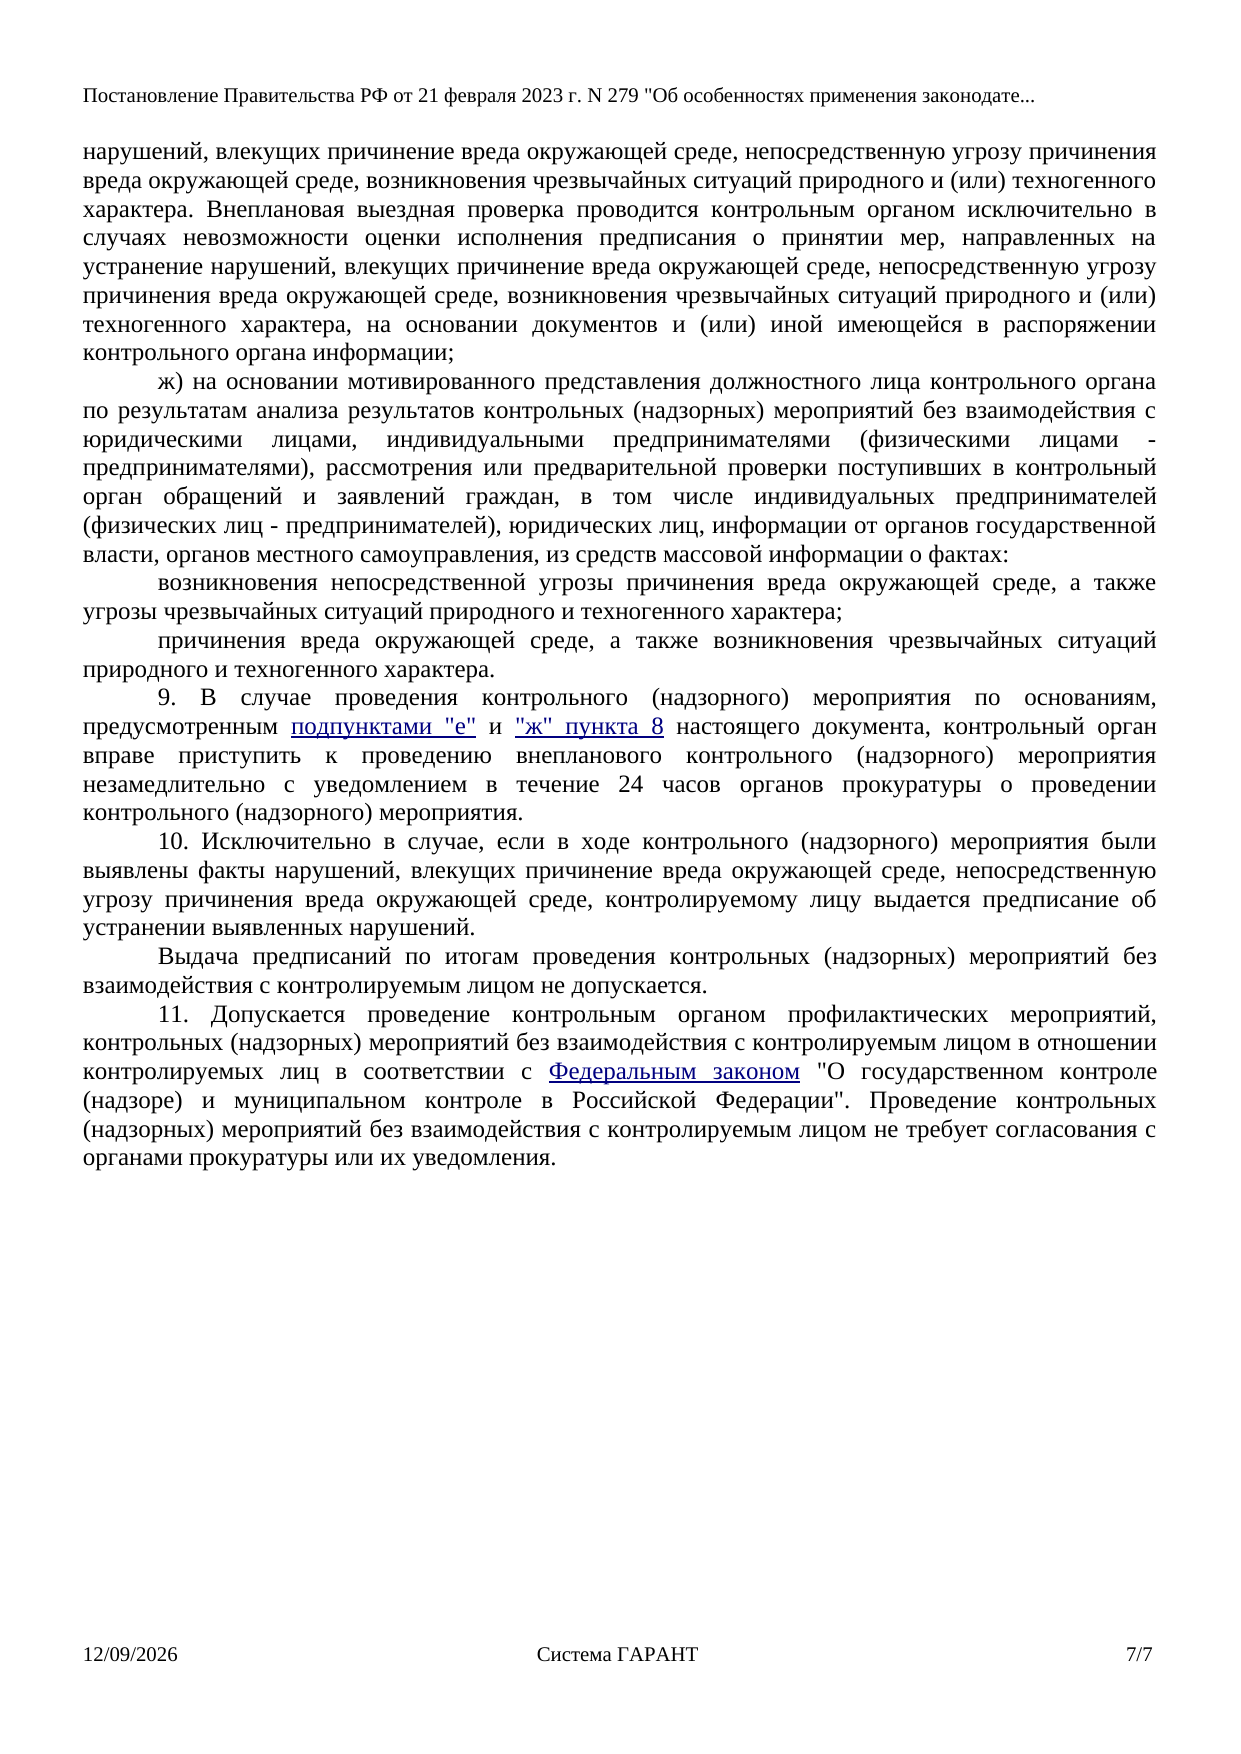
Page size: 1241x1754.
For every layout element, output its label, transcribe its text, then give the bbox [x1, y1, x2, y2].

text 11. Допускается проведение контрольным органом профилактических мероприятий, контрольных (надзорных) мероприятий без взаимодействия с контролируемым лицом в отношении контролируемых лиц в соответствии с Федеральным законом "О государственном контроле (надзоре) и муниципальном контроле в Российской Федерации". Проведение контрольных (надзорных) мероприятий без взаимодействия с контролируемым лицом не требует согласования с органами прокуратуры или их уведомления. [83, 999, 1157, 1171]
text 10. Исключительно в случае, если в ходе контрольного (надзорного) мероприятия были выявлены факты нарушений, влекущих причинение вреда окружающей среде, непосредственную угрозу причинения вреда окружающей среде, контролируемому лицу выдается предписание об устранении выявленных нарушений. [83, 826, 1157, 941]
text ж) на основании мотивированного представления должностного лица контрольного органа по результатам анализа результатов контрольных (надзорных) мероприятий без взаимодействия с юридическими лицами, индивидуальными предпринимателями (физическими лицами - предпринимателями), рассмотрения или предварительной проверки поступивших в контрольный орган обращений и заявлений граждан, в том числе индивидуальных предпринимателей (физических лиц - предпринимателей), юридических лиц, информации от органов государственной власти, органов местного самоуправления, из средств массовой информации о фактах: [83, 366, 1157, 567]
text возникновения непосредственной угрозы причинения вреда окружающей среде, а также угрозы чрезвычайных ситуаций природного и техногенного характера; [83, 567, 1157, 625]
text причинения вреда окружающей среде, а также возникновения чрезвычайных ситуаций природного и техногенного характера. [83, 625, 1157, 682]
text 9. В случае проведения контрольного (надзорного) мероприятия по основаниям, предусмотренным подпунктами "е" и "ж" пункта 8 настоящего документа, контрольный орган вправе приступить к проведению внепланового контрольного (надзорного) мероприятия незамедлительно с уведомлением в течение 24 часов органов прокуратуры о проведении контрольного (надзорного) мероприятия. [83, 682, 1157, 826]
text Выдача предписаний по итогам проведения контрольных (надзорных) мероприятий без взаимодействия с контролируемым лицом не допускается. [83, 941, 1157, 999]
text нарушений, влекущих причинение вреда окружающей среде, непосредственную угрозу причинения вреда окружающей среде, возникновения чрезвычайных ситуаций природного и (или) техногенного характера. Внеплановая выездная проверка проводится контрольным органом исключительно в случаях невозможности оценки исполнения предписания о принятии мер, направленных на устранение нарушений, влекущих причинение вреда окружающей среде, непосредственную угрозу причинения вреда окружающей среде, возникновения чрезвычайных ситуаций природного и (или) техногенного характера, на основании документов и (или) иной имеющейся в распоряжении контрольного органа информации; [83, 136, 1157, 366]
